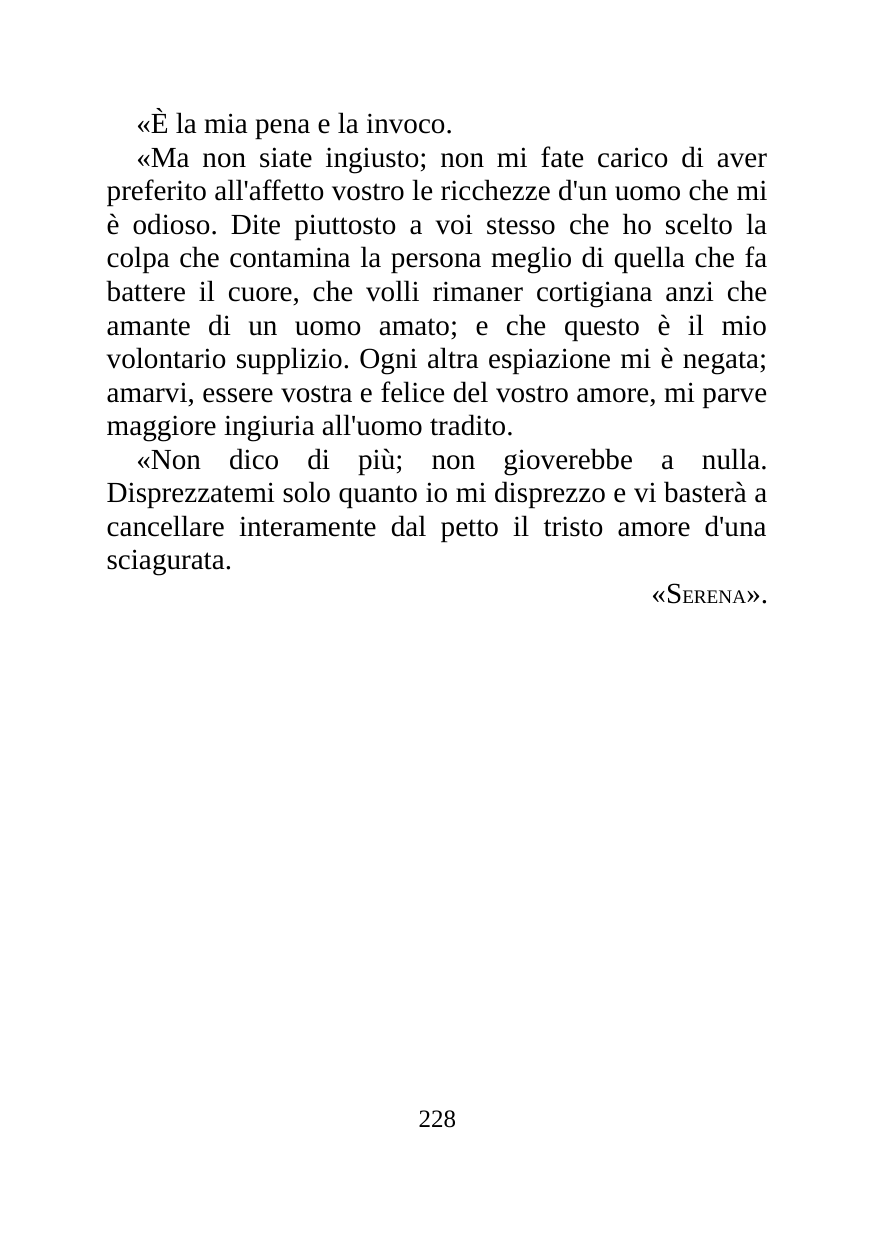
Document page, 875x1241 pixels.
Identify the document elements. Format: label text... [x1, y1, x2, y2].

text «Ma non siate ingiusto; non mi fate carico di aver preferito all'affetto vostro le ricchezze d'un uomo che mi è odioso. Dite piuttosto a voi stesso che ho scelto la colpa che contamina la persona meglio di quella che fa battere il cuore, che volli rimaner cortigiana anzi che amante di un uomo amato; e che questo è il mio volontario supplizio. Ogni altra espiazione mi è negata; amarvi, essere vostra e felice del vostro amore, mi parve maggiore ingiuria all'uomo tradito. [106, 140, 768, 442]
text «Non dico di più; non gioverebbe a nulla. Disprezzatemi solo quanto io mi disprezzo e vi basterà a cancellare interamente dal petto il tristo amore d'una sciagurata. [106, 442, 768, 576]
text «È la mia pena e la invoco. [106, 106, 768, 140]
text «Serena». [106, 576, 768, 609]
